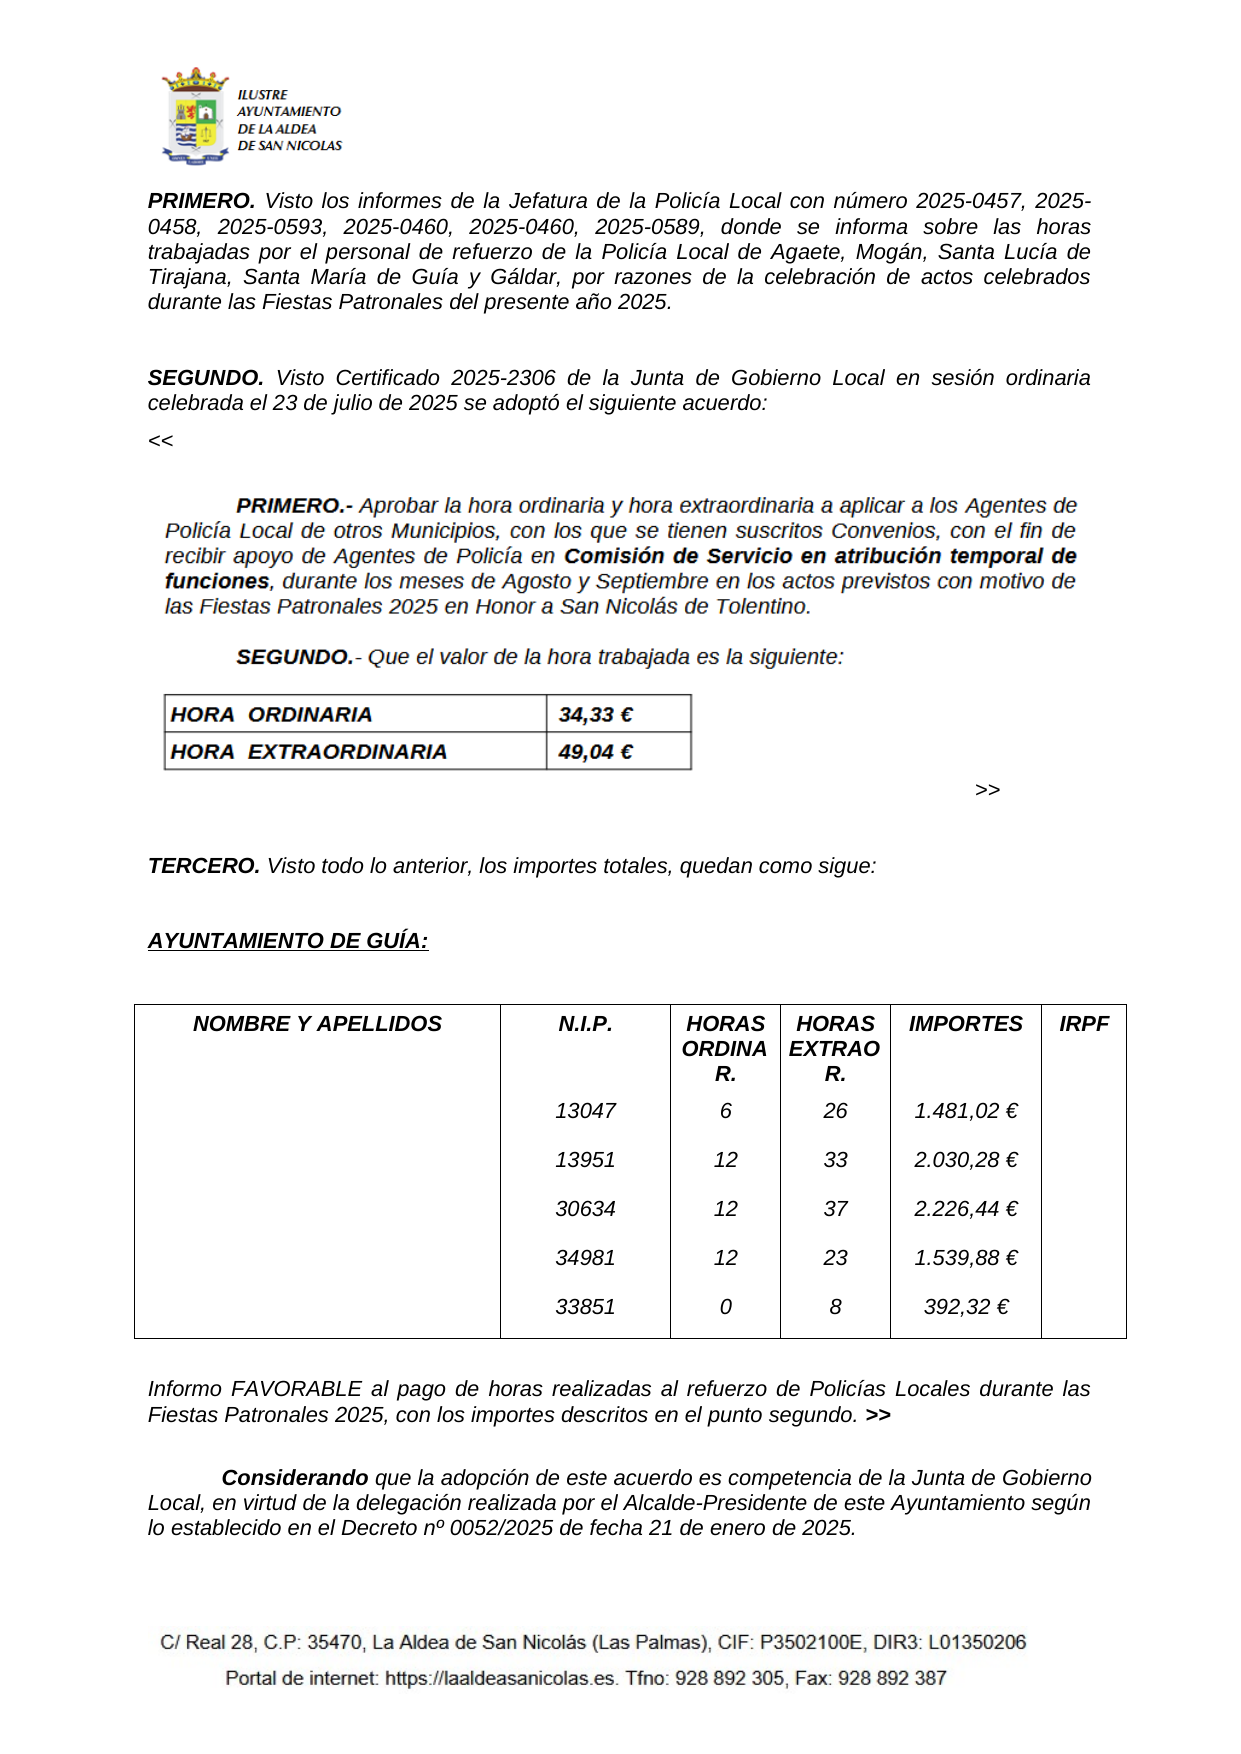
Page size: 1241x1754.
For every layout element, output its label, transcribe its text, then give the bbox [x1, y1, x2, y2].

text Informo FAVORABLE al pago de horas realizadas al refuerzo de Policías Locales durante las Fiestas Patronales 2025, con los importes descritos en el punto segundo. >> [148, 1376, 1093, 1427]
table_header IRPF [1042, 1005, 1126, 1092]
table_cell [1042, 1190, 1126, 1239]
picture [148, 1626, 1034, 1694]
table_header N.I.P. [501, 1005, 670, 1092]
table_cell 392,32 € [891, 1289, 1041, 1338]
table_cell 0 [671, 1289, 780, 1338]
table_header HORAS EXTRAOR. [781, 1005, 890, 1092]
table_header IMPORTES [891, 1005, 1041, 1092]
table_cell 8 [781, 1289, 890, 1338]
table_cell 33851 [501, 1289, 670, 1338]
table_header HORAS ORDINAR. [671, 1005, 780, 1092]
table_cell 23 [781, 1239, 890, 1288]
table_cell [135, 1141, 500, 1190]
table_cell [135, 1239, 500, 1288]
table_cell 30634 [501, 1190, 670, 1239]
table_cell 33 [781, 1141, 890, 1190]
table_cell 1.539,88 € [891, 1239, 1041, 1288]
table_cell [1042, 1289, 1126, 1338]
table_cell 37 [781, 1190, 890, 1239]
table_cell 13951 [501, 1141, 670, 1190]
table_header NOMBRE Y APELLIDOS [135, 1005, 500, 1092]
table_cell 34981 [501, 1239, 670, 1288]
table_cell 6 [671, 1092, 780, 1141]
text TERCERO. Visto todo lo anterior, los importes totales, quedan como sigue: [148, 853, 1093, 878]
table_cell [1042, 1239, 1126, 1288]
table_cell [1042, 1092, 1126, 1141]
table_cell 12 [671, 1190, 780, 1239]
text << [148, 428, 1093, 453]
text PRIMERO. Visto los informes de la Jefatura de la Policía Local con número 2025-0457, 2025-0458, 2025-0593, 2025-0460, 2025-0460, 2025-0589, donde se informa sobre las horas trabajadas por el personal de refuerzo de la Policía Local de Agaete, Mogán, Santa Lucía de Tirajana, Santa María de Guía y Gáldar, por razones de la celebración de actos celebrados durante las Fiestas Patronales del presente año 2025. [148, 188, 1093, 314]
table_cell 13047 [501, 1092, 670, 1141]
table_cell [135, 1190, 500, 1239]
table_cell [135, 1289, 500, 1338]
text Considerando que la adopción de este acuerdo es competencia de la Junta de Gobierno Local, en virtud de la delegación realizada por el Alcalde-Presidente de este Ayuntamiento según lo establecido en el Decreto nº 0052/2025 de fecha 21 de enero de 2025. [148, 1464, 1093, 1540]
table_cell [135, 1092, 500, 1141]
text SEGUNDO. Visto Certificado 2025-2306 de la Junta de Gobierno Local en sesión ordinaria celebrada el 23 de julio de 2025 se adoptó el siguiente acuerdo: [148, 365, 1093, 415]
text >> [148, 775, 1093, 803]
table_cell 12 [671, 1239, 780, 1288]
table_cell [1042, 1141, 1126, 1190]
picture [148, 59, 358, 173]
table_cell 2.030,28 € [891, 1141, 1041, 1190]
table_cell 26 [781, 1092, 890, 1141]
text AYUNTAMIENTO DE GUÍA: [148, 928, 1093, 953]
picture [150, 466, 1090, 777]
table_cell 2.226,44 € [891, 1190, 1041, 1239]
table_cell 12 [671, 1141, 780, 1190]
table_cell 1.481,02 € [891, 1092, 1041, 1141]
